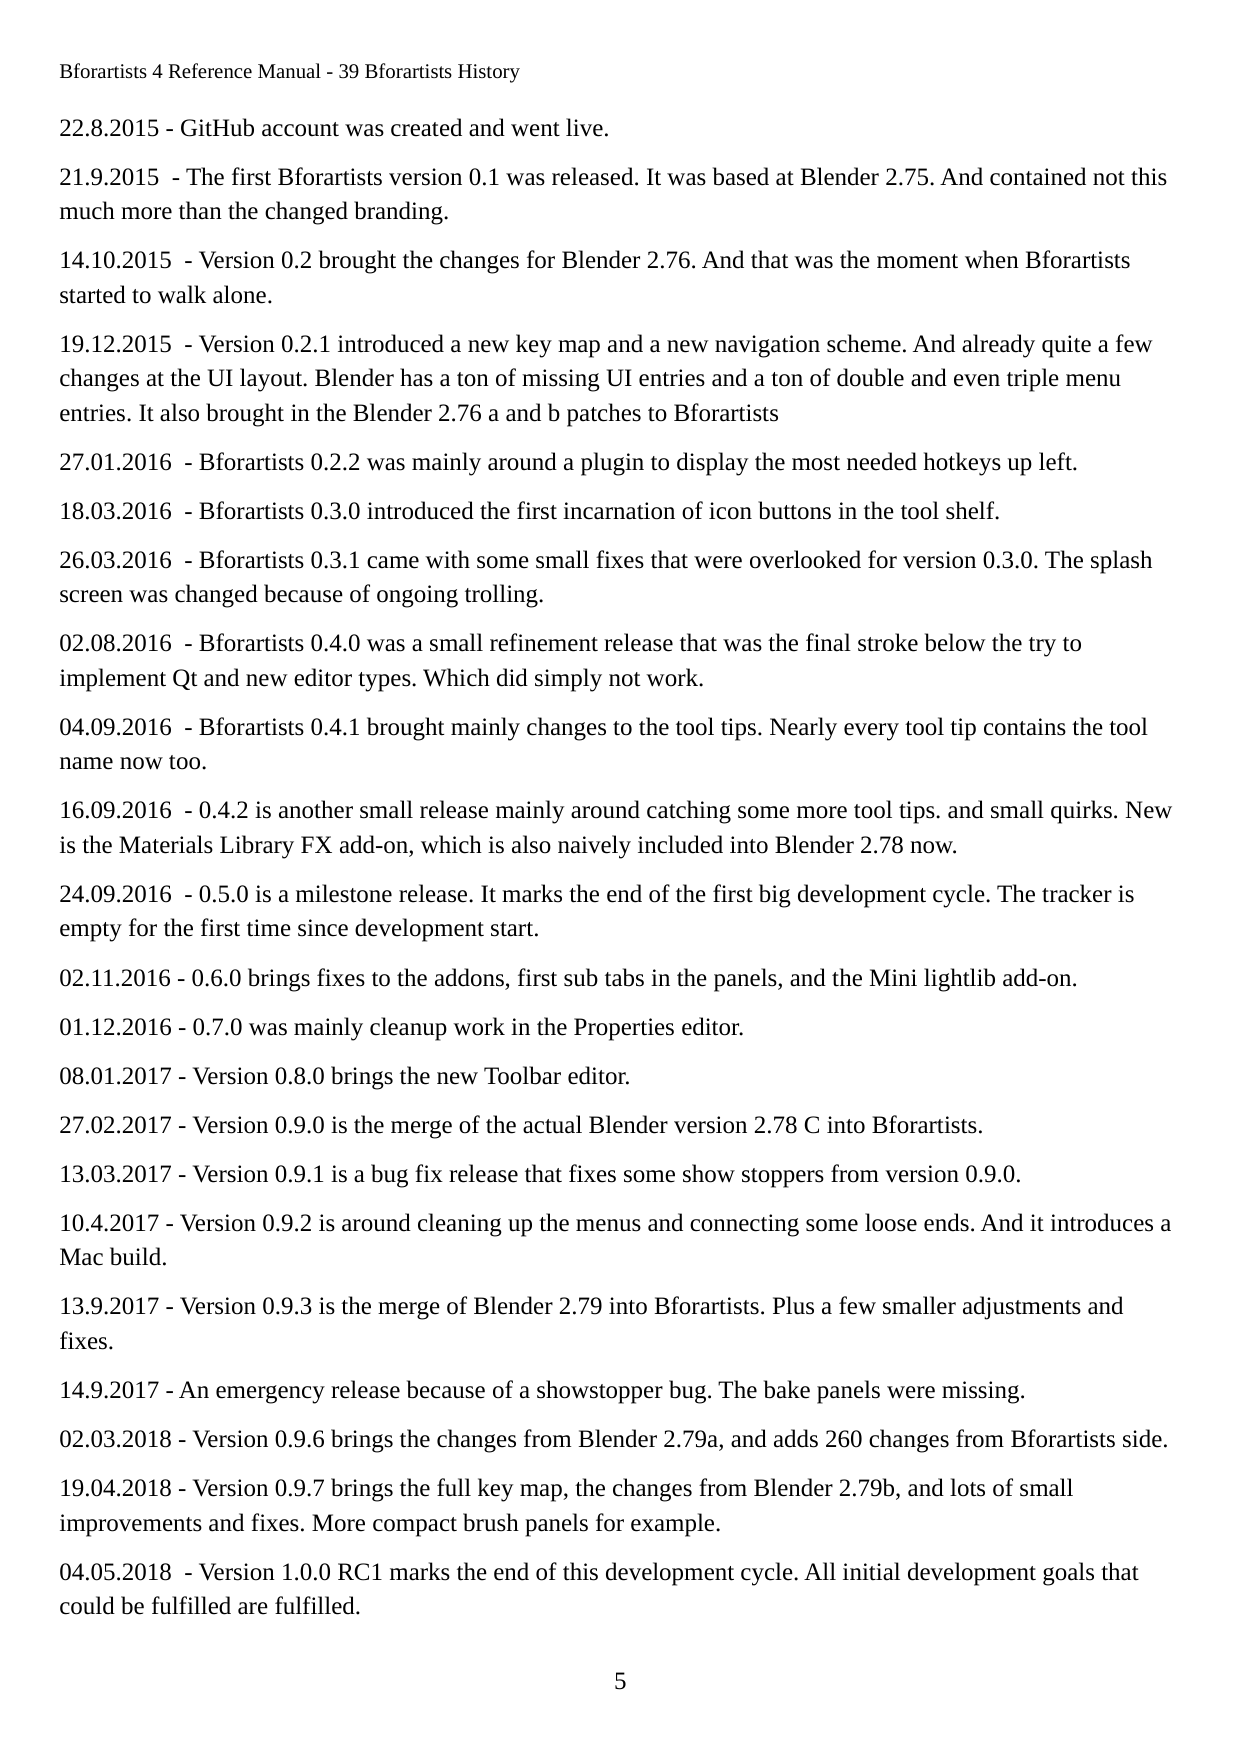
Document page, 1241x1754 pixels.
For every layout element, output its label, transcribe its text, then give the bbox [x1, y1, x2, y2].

text 27.01.2016 - Bforartists 0.2.2 was mainly around a plugin to display the most needed hotkeys up left. [59, 447, 1181, 476]
text 02.03.2018 - Version 0.9.6 brings the changes from Blender 2.79a, and adds 260 changes from Bforartists side. [59, 1424, 1181, 1453]
text 01.12.2016 - 0.7.0 was mainly cleanup work in the Properties editor. [59, 1012, 1181, 1040]
text 24.09.2016 - 0.5.0 is a milestone release. It marks the end of the first big development cycle. The tracker is empty for the first time since development start. [59, 879, 1181, 942]
text 26.03.2016 - Bforartists 0.3.1 came with some small fixes that were overlooked for version 0.3.0. The splash screen was changed because of ongoing trolling. [59, 545, 1181, 608]
text 14.9.2017 - An emergency release because of a showstopper bug. The bake panels were missing. [59, 1375, 1181, 1404]
text 13.03.2017 - Version 0.9.1 is a bug fix release that fixes some show stoppers from version 0.9.0. [59, 1159, 1181, 1188]
text 13.9.2017 - Version 0.9.3 is the merge of Blender 2.79 into Bforartists. Plus a few smaller adjustments and fixes. [59, 1291, 1181, 1355]
text 19.12.2015 - Version 0.2.1 introduced a new key map and a new navigation scheme. And already quite a few changes at the UI layout. Blender has a ton of missing UI entries and a ton of double and even triple menu entries. It also brought in the Blender 2.76 a and b patches to Bforartists [59, 329, 1181, 426]
text 02.08.2016 - Bforartists 0.4.0 was a small refinement release that was the final stroke below the try to implement Qt and new editor types. Which did simply not work. [59, 628, 1181, 692]
text 02.11.2016 - 0.6.0 brings fixes to the addons, first sub tabs in the panels, and the Mini lightlib add-on. [59, 963, 1181, 991]
text 08.01.2017 - Version 0.8.0 brings the new Toolbar editor. [59, 1061, 1181, 1089]
text 18.03.2016 - Bforartists 0.3.0 introduced the first incarnation of icon buttons in the tool shelf. [59, 496, 1181, 524]
text 04.05.2018 - Version 1.0.0 RC1 marks the end of this development cycle. All initial development goals that could be fulfilled are fulfilled. [59, 1557, 1181, 1620]
text 04.09.2016 - Bforartists 0.4.1 brought mainly changes to the tool tips. Nearly every tool tip contains the tool name now too. [59, 712, 1181, 775]
text 21.9.2015 - The first Bforartists version 0.1 was released. It was based at Blender 2.75. And contained not this much more than the changed branding. [59, 162, 1181, 225]
text 19.04.2018 - Version 0.9.7 brings the full key map, the changes from Blender 2.79b, and lots of small improvements and fixes. More compact brush panels for example. [59, 1473, 1181, 1536]
text 14.10.2015 - Version 0.2 brought the changes for Blender 2.76. And that was the moment when Bforartists started to walk alone. [59, 245, 1181, 308]
text 10.4.2017 - Version 0.9.2 is around cleaning up the menus and connecting some loose ends. And it introduces a Mac build. [59, 1208, 1181, 1271]
text 16.09.2016 - 0.4.2 is another small release mainly around catching some more tool tips. and small quirks. New is the Materials Library FX add-on, which is also naively included into Blender 2.78 now. [59, 796, 1181, 859]
text 22.8.2015 - GitHub account was created and went live. [59, 113, 1181, 141]
text 27.02.2017 - Version 0.9.0 is the merge of the actual Blender version 2.78 C into Bforartists. [59, 1110, 1181, 1138]
